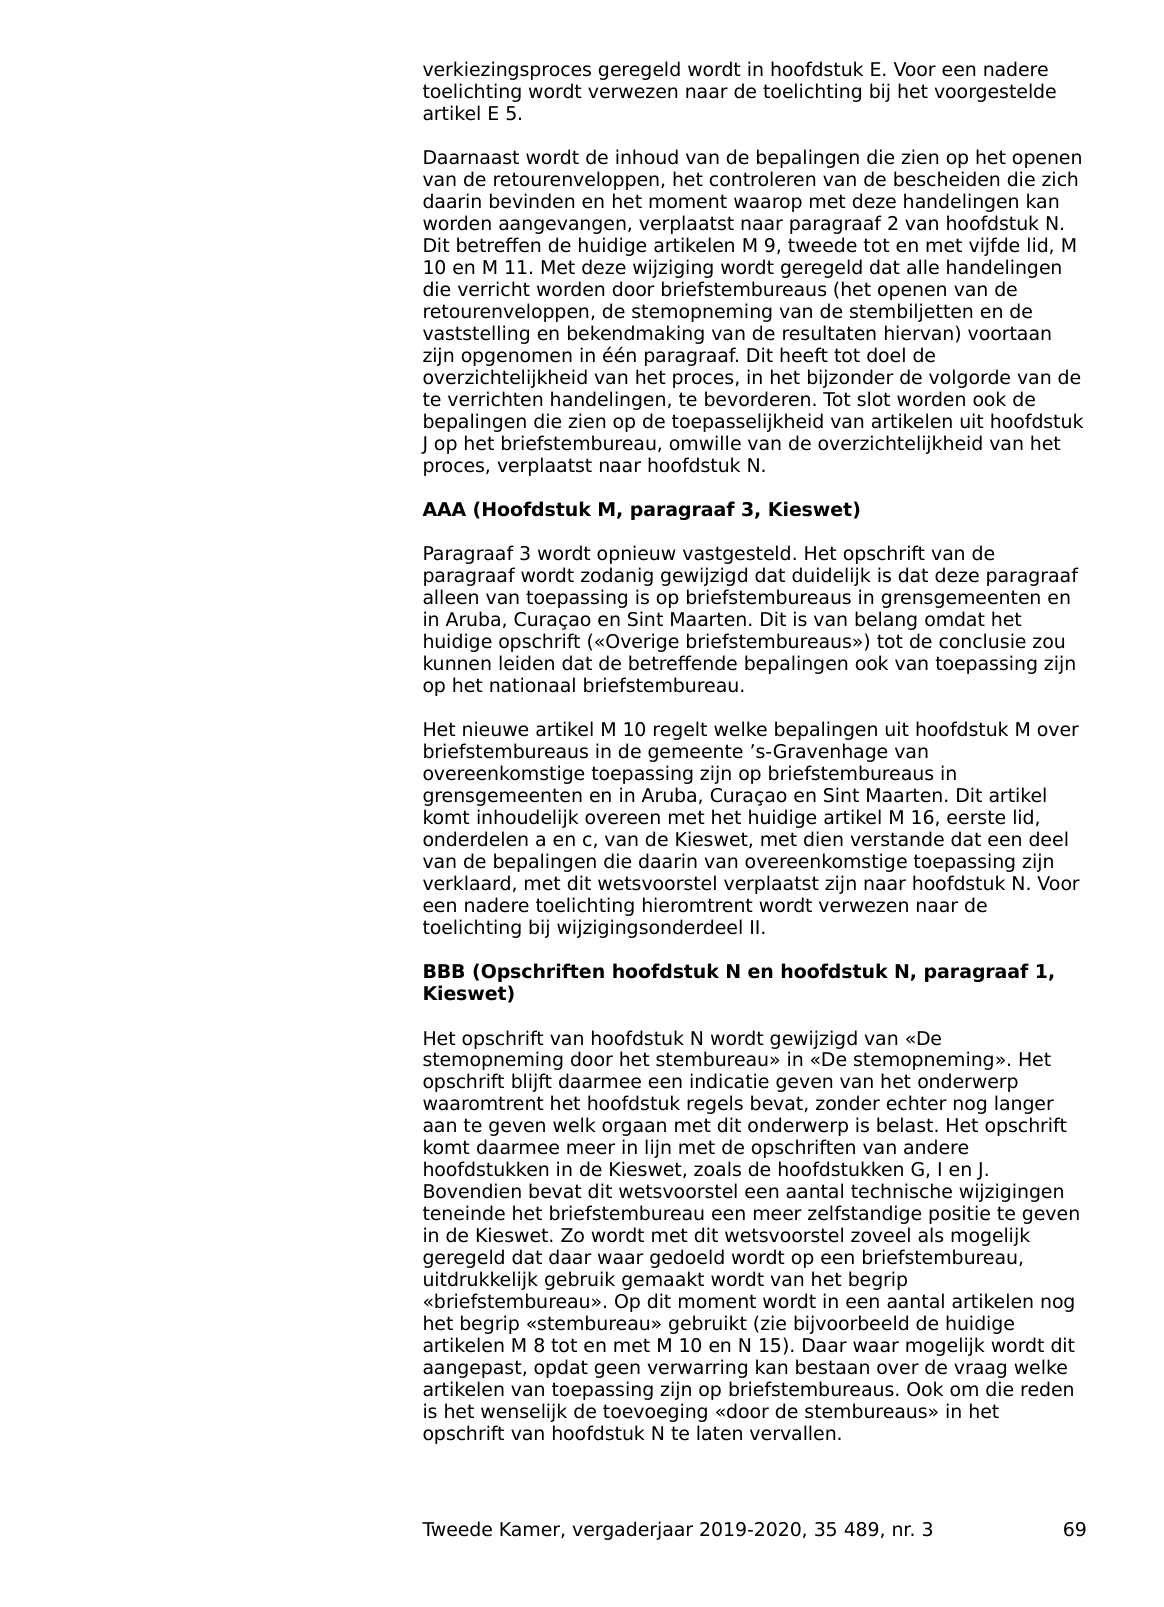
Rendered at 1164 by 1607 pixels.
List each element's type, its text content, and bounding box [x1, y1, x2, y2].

text Paragraaf 3 wordt opnieuw vastgesteld. Het opschrift van de paragraaf wordt zodanig gewijzigd dat duidelijk is dat deze paragraaf alleen van toepassing is op briefstembureaus in grensgemeenten en in Aruba, Curaçao en Sint Maarten. Dit is van belang omdat het huidige opschrift («Overige briefstembureaus») tot de conclusie zou kunnen leiden dat de betreffende bepalingen ook van toepassing zijn op het nationaal briefstembureau. [422, 543, 1087, 697]
text Het opschrift van hoofdstuk N wordt gewijzigd van «De stemopneming door het stembureau» in «De stemopneming». Het opschrift blijft daarmee een indicatie geven van het onderwerp waaromtrent het hoofdstuk regels bevat, zonder echter nog langer aan te geven welk orgaan met dit onderwerp is belast. Het opschrift komt daarmee meer in lijn met de opschriften van andere hoofdstukken in de Kieswet, zoals de hoofdstukken G, I en J. Bovendien bevat dit wetsvoorstel een aantal technische wijzigingen teneinde het briefstembureau een meer zelfstandige positie te geven in de Kieswet. Zo wordt met dit wetsvoorstel zoveel als mogelijk geregeld dat daar waar gedoeld wordt op een briefstembureau, uitdrukkelijk gebruik gemaakt wordt van het begrip «briefstembureau». Op dit moment wordt in een aantal artikelen nog het begrip «stembureau» gebruikt (zie bijvoorbeeld de huidige artikelen M 8 tot en met M 10 en N 15). Daar waar mogelijk wordt dit aangepast, opdat geen verwarring kan bestaan over de vraag welke artikelen van toepassing zijn op briefstembureaus. Ook om die reden is het wenselijk de toevoeging «door de stembureaus» in het opschrift van hoofdstuk N te laten vervallen. [422, 1027, 1087, 1445]
subtitle AAA (Hoofdstuk M, paragraaf 3, Kieswet) [422, 499, 1087, 521]
text Het nieuwe artikel M 10 regelt welke bepalingen uit hoofdstuk M over briefstembureaus in de gemeente ’s-Gravenhage van overeenkomstige toepassing zijn op briefstembureaus in grensgemeenten en in Aruba, Curaçao en Sint Maarten. Dit artikel komt inhoudelijk overeen met het huidige artikel M 16, eerste lid, onderdelen a en c, van de Kieswet, met dien verstande dat een deel van de bepalingen die daarin van overeenkomstige toepassing zijn verklaard, met dit wetsvoorstel verplaatst zijn naar hoofdstuk N. Voor een nadere toelichting hieromtrent wordt verwezen naar de toelichting bij wijzigingsonderdeel II. [422, 719, 1087, 939]
subtitle BBB (Opschriften hoofdstuk N en hoofdstuk N, paragraaf 1, Kieswet) [422, 961, 1087, 1005]
text Daarnaast wordt de inhoud van de bepalingen die zien op het openen van de retourenveloppen, het controleren van de bescheiden die zich daarin bevinden en het moment waarop met deze handelingen kan worden aangevangen, verplaatst naar paragraaf 2 van hoofdstuk N. Dit betreffen de huidige artikelen M 9, tweede tot en met vijfde lid, M 10 en M 11. Met deze wijziging wordt geregeld dat alle handelingen die verricht worden door briefstembureaus (het openen van de retourenveloppen, de stemopneming van de stembiljetten en de vaststelling en bekendmaking van de resultaten hiervan) voortaan zijn opgenomen in één paragraaf. Dit heeft tot doel de overzichtelijkheid van het proces, in het bijzonder de volgorde van de te verrichten handelingen, te bevorderen. Tot slot worden ook de bepalingen die zien op de toepasselijkheid van artikelen uit hoofdstuk J op het briefstembureau, omwille van de overzichtelijkheid van het proces, verplaatst naar hoofdstuk N. [422, 147, 1087, 477]
text verkiezingsproces geregeld wordt in hoofdstuk E. Voor een nadere toelichting wordt verwezen naar de toelichting bij het voorgestelde artikel E 5. [422, 59, 1087, 125]
